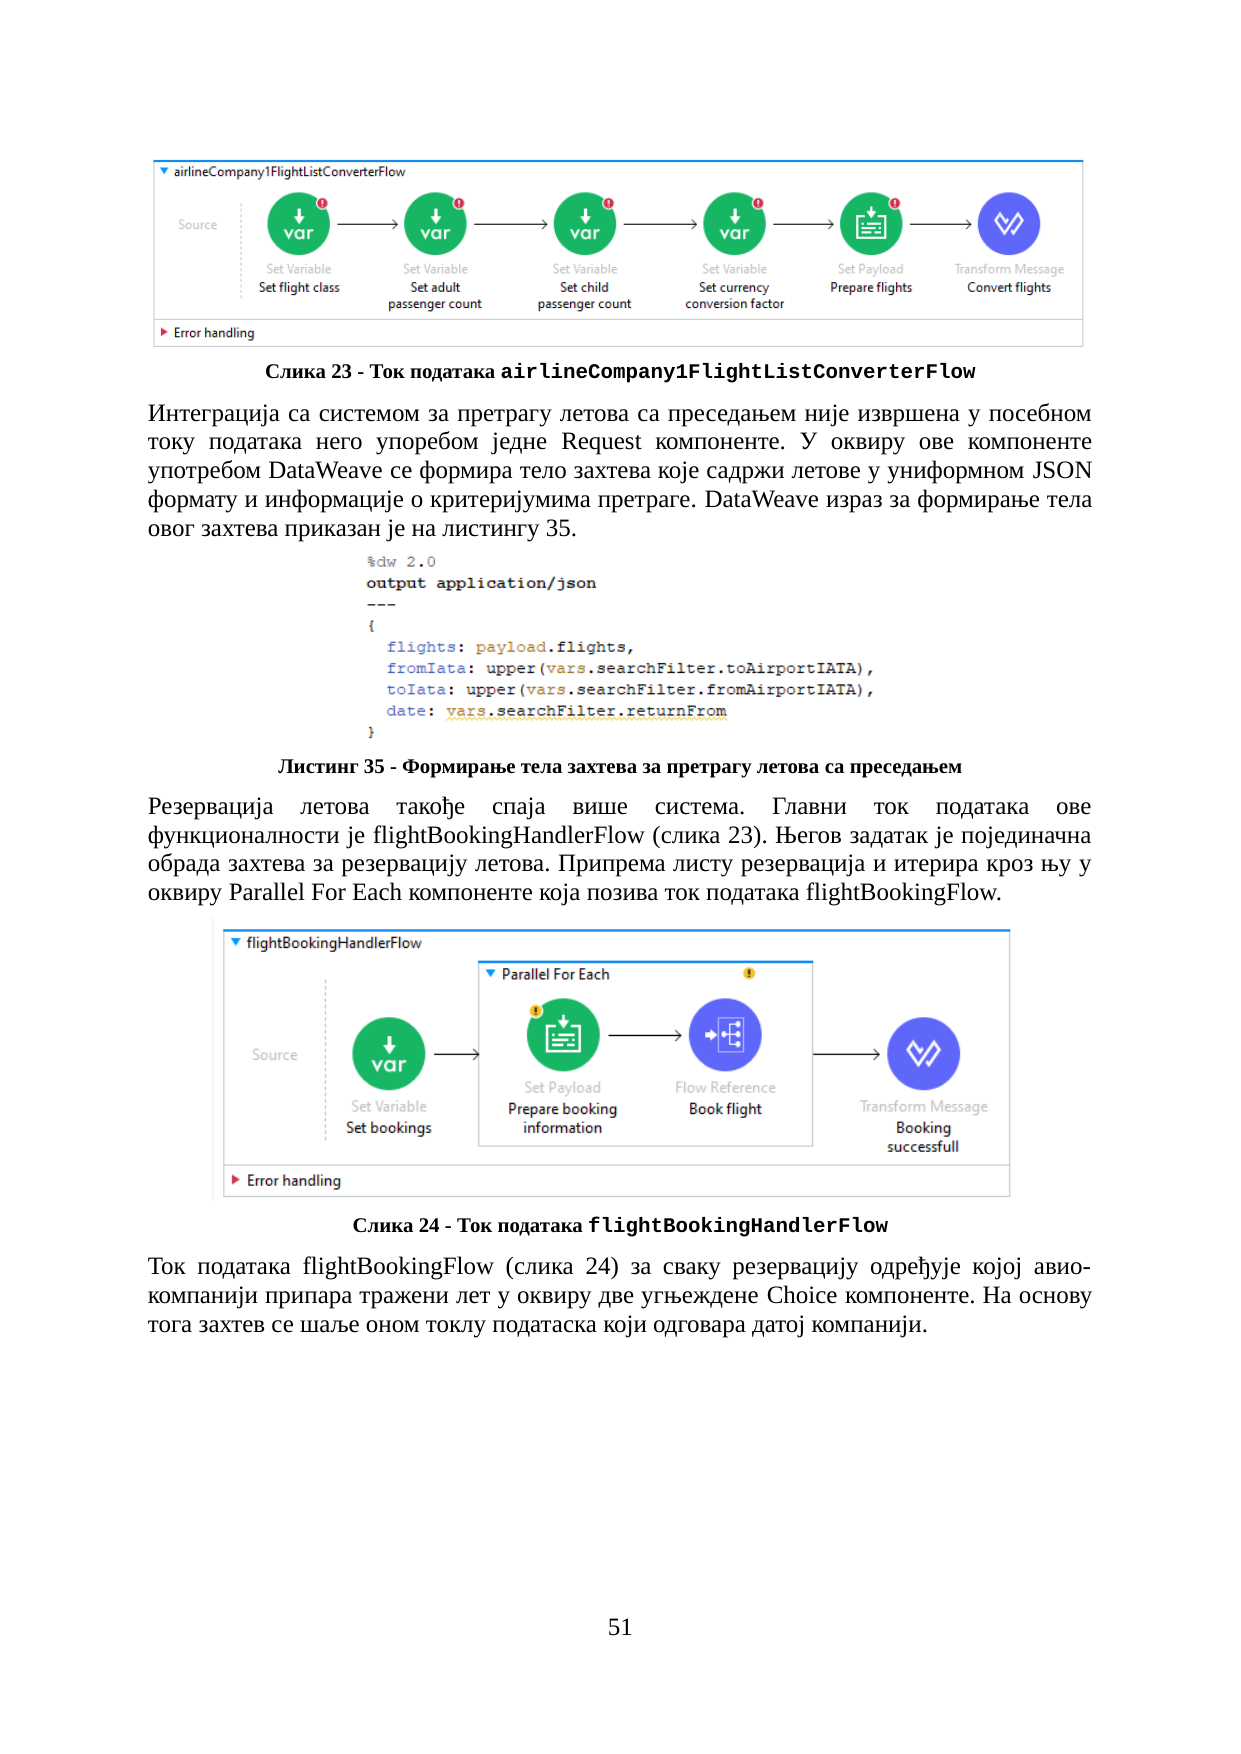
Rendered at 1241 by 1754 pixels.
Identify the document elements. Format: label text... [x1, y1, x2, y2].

text Листинг 35 - Формирање тела захтева за претрагу летова са преседањем [148, 754, 1092, 778]
picture [147, 147, 1093, 360]
text Слика 24 - Ток података flightBookingHandlerFlow [148, 1213, 1092, 1239]
text Резервација летова такође спаја више система. Главни ток података ове функционалности је flightBookingHandlerFlow (слика 23). Његов задатак је појединачна обрада захтева за резервацију летова. Припрема листу резервација и итерира кроз њу у оквиру Parallel For Each компоненте која позива ток података flightBookingFlow. [148, 791, 1092, 906]
text Интеграција са системом за претрагу летова са преседањем није извршена у посебном току података него упоребом једне Request компоненте. У оквиру ове компоненте употребом DataWeave се формира тело захтева које садржи летове у униформном JSON формату и информације о критеријумима претраге. DataWeave израз за формирање тела овог захтева приказан је на листингу 35. [148, 398, 1092, 541]
picture [212, 918, 1028, 1201]
text Слика 23 - Ток података airlineCompany1FlightListConverterFlow [148, 360, 1092, 385]
text Ток података flightBookingFlow (слика 24) за сваку резервацију одређује којој авио-компанији припара тражени лет у оквиру две угњеждене Choice компоненте. На основу тога захтев се шаље оном токлу податаска који одговара датој компанији. [148, 1251, 1092, 1338]
picture [364, 553, 876, 742]
